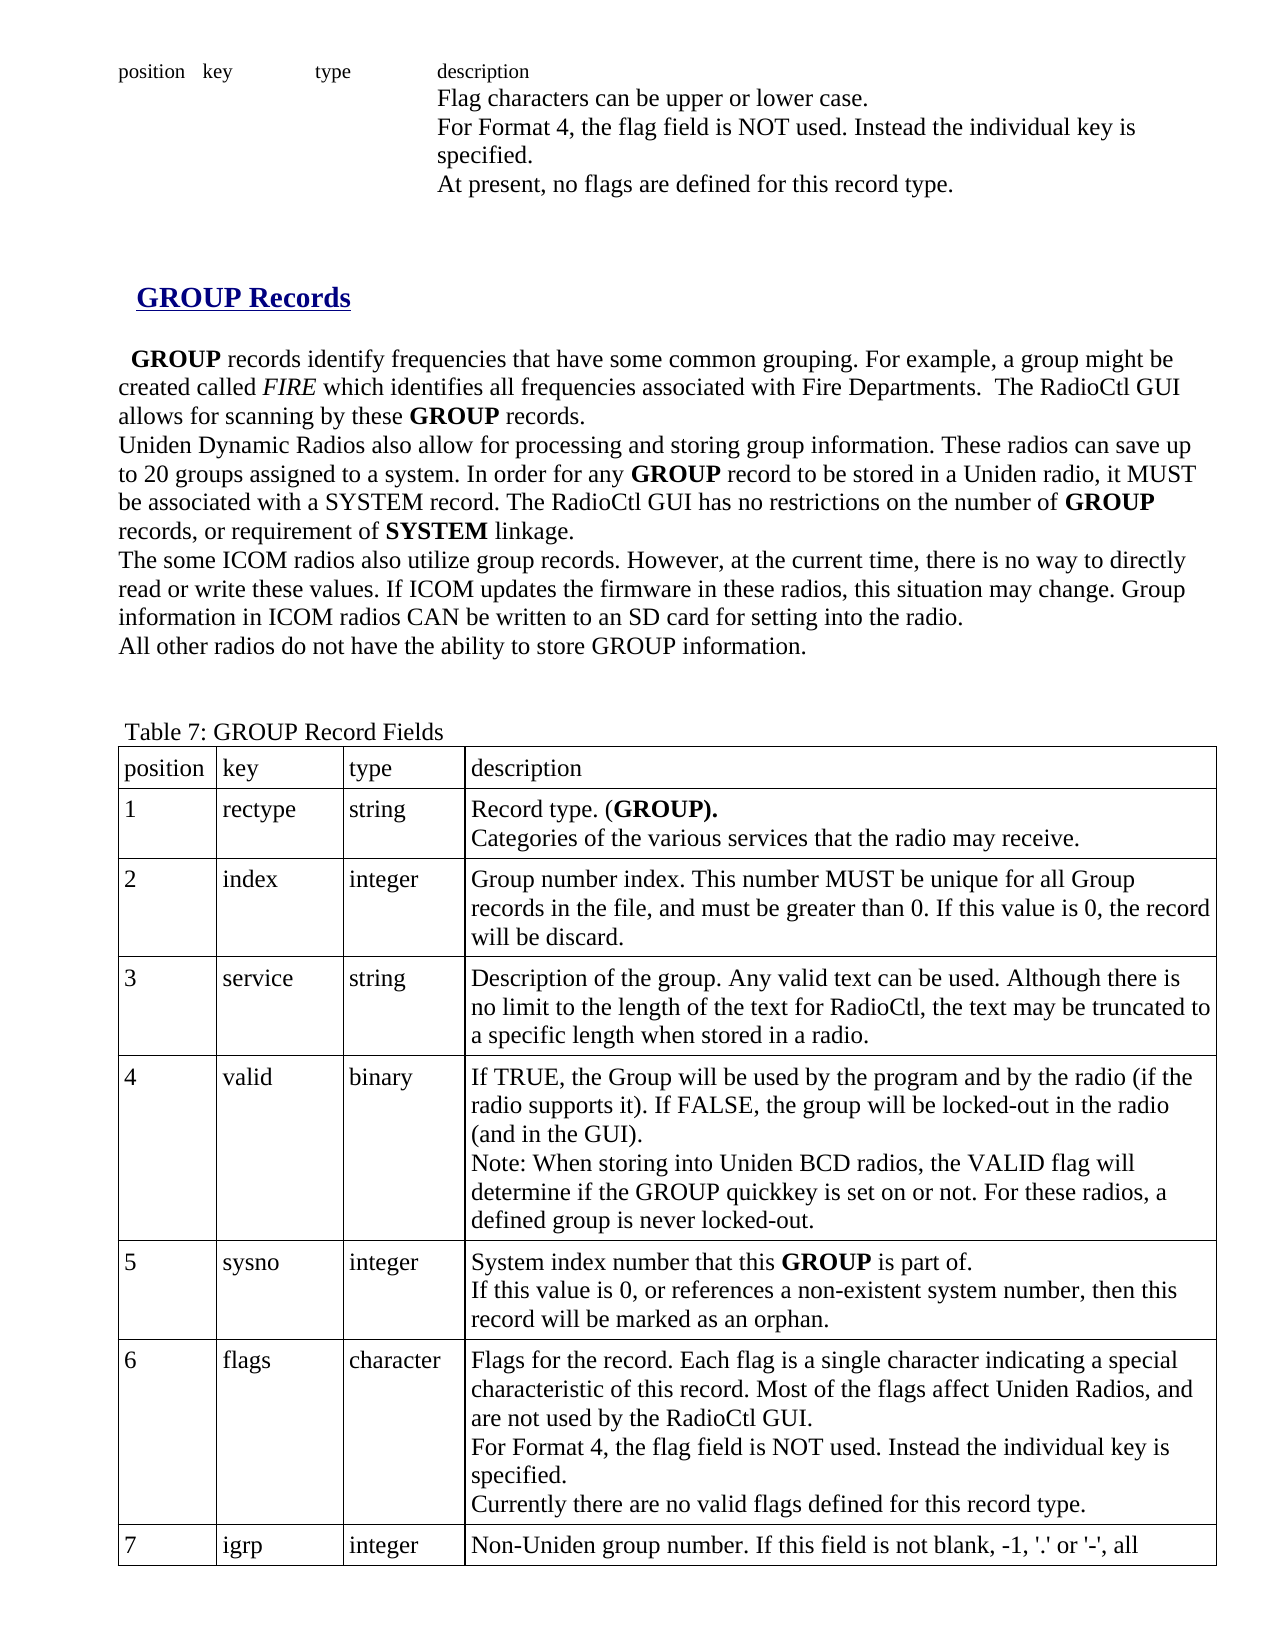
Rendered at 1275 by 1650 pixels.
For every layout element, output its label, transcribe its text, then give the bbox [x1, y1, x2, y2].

table_cell service [217, 957, 343, 1055]
table_cell string [344, 789, 464, 857]
table_cell 6 [119, 1340, 216, 1524]
table_cell Non-Uniden group number. If this field is not blank, -1, '.' or '-', all [466, 1525, 1216, 1565]
table_cell [118, 83, 202, 198]
table_cell flags [217, 1340, 343, 1524]
table_cell System index number that this GROUP is part of. If this value is 0, or references a non-existent system number, then this record will be marked as an orphan. [466, 1241, 1216, 1339]
table_cell [203, 83, 315, 198]
table_cell 3 [119, 957, 216, 1055]
table_cell binary [344, 1056, 464, 1240]
table_cell 5 [119, 1241, 216, 1339]
table_cell Group number index. This number MUST be unique for all Group records in the file, and must be greater than 0. If this value is 0, the record will be discard. [466, 859, 1216, 956]
table_header type [344, 747, 464, 787]
text GROUP records identify frequencies that have some common grouping. For example, a group might be created called FIRE which identifies all frequencies associated with Fire Departments. The RadioCtl GUI allows for scanning by these GROUP records. [118, 344, 1216, 430]
table_header key [217, 747, 343, 787]
table_cell valid [217, 1056, 343, 1240]
table_cell string [344, 957, 464, 1055]
subtitle GROUP Records [136, 281, 1216, 314]
table_cell 2 [119, 859, 216, 956]
table_cell sysno [217, 1241, 343, 1339]
table_cell integer [344, 1241, 464, 1339]
table_header position [119, 747, 216, 787]
table_cell character [344, 1340, 464, 1524]
table_cell integer [344, 859, 464, 956]
text The some ICOM radios also utilize group records. However, at the current time, there is no way to directly read or write these values. If ICOM updates the firmware in these radios, this situation may change. Group information in ICOM radios CAN be written to an SD card for setting into the radio. [118, 545, 1216, 631]
table_cell integer [344, 1525, 464, 1565]
text Table 7: GROUP Record Fields [118, 717, 1216, 746]
table_header description [437, 59, 1157, 83]
table_cell [315, 83, 437, 198]
table_cell If TRUE, the Group will be used by the program and by the radio (if the radio supports it). If FALSE, the group will be locked-out in the radio (and in the GUI). Note: When storing into Uniden BCD radios, the VALID flag will determine if the GROUP quickkey is set on or not. For these radios, a defined group is never locked-out. [466, 1056, 1216, 1240]
text All other radios do not have the ability to store GROUP information. [118, 631, 1216, 660]
table_cell Description of the group. Any valid text can be used. Although there is no limit to the length of the text for RadioCtl, the text may be truncated to a specific length when stored in a radio. [466, 957, 1216, 1055]
table_cell Record type. (GROUP). Categories of the various services that the radio may receive. [466, 789, 1216, 857]
table_cell igrp [217, 1525, 343, 1565]
table_header position [118, 59, 202, 83]
table_header key [203, 59, 315, 83]
table_cell Flags for the record. Each flag is a single character indicating a special characteristic of this record. Most of the flags affect Uniden Radios, and are not used by the RadioCtl GUI. For Format 4, the flag field is NOT used. Instead the individual key is specified. Currently there are no valid flags defined for this record type. [466, 1340, 1216, 1524]
table_cell 1 [119, 789, 216, 857]
text Uniden Dynamic Radios also allow for processing and storing group information. These radios can save up to 20 groups assigned to a system. In order for any GROUP record to be stored in a Uniden radio, it MUST be associated with a SYSTEM record. The RadioCtl GUI has no restrictions on the number of GROUP records, or requirement of SYSTEM linkage. [118, 430, 1216, 545]
table_cell 4 [119, 1056, 216, 1240]
table_cell 7 [119, 1525, 216, 1565]
table_cell Flag characters can be upper or lower case. For Format 4, the flag field is NOT used. Instead the individual key is specified. At present, no flags are defined for this record type. [437, 83, 1157, 198]
table_cell rectype [217, 789, 343, 857]
table_header type [315, 59, 437, 83]
table_header description [466, 747, 1216, 787]
table_cell index [217, 859, 343, 956]
